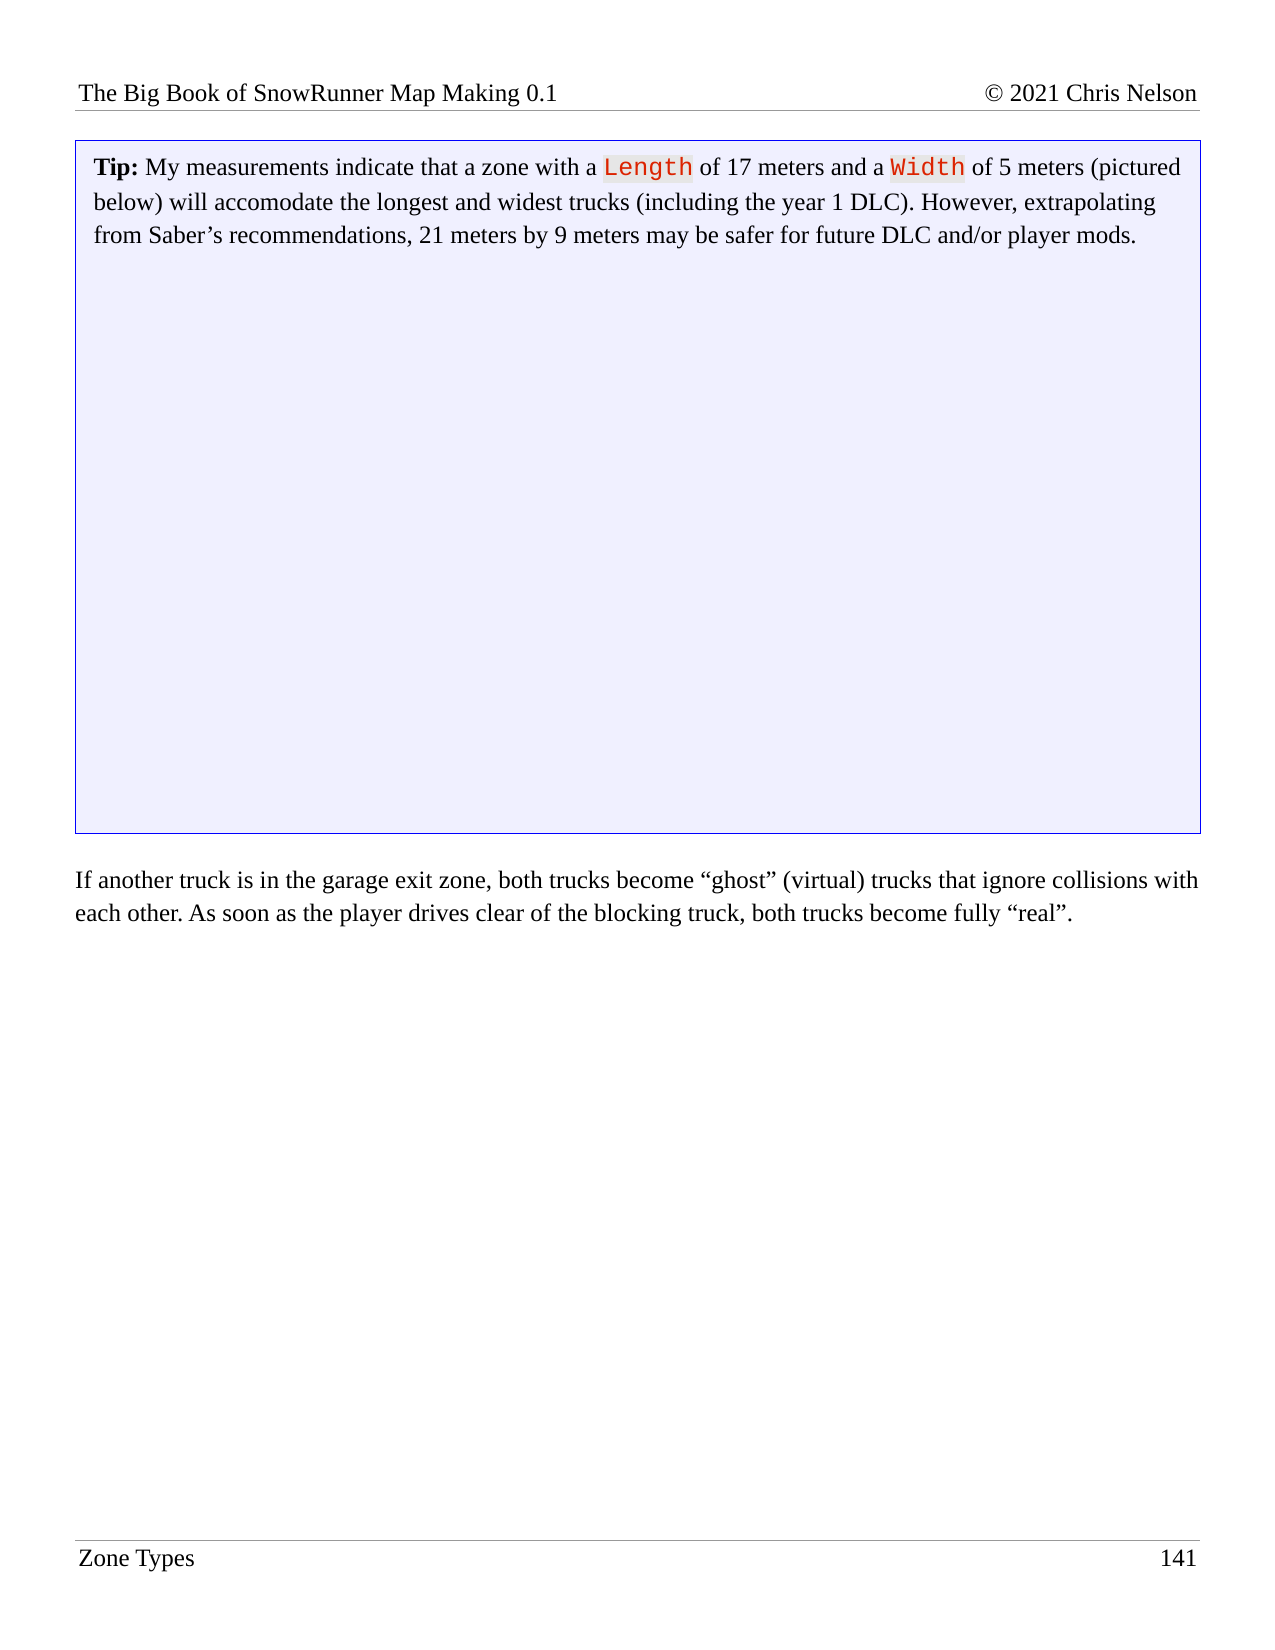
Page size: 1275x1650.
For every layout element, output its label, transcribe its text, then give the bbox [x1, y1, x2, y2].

list My measurements indicate that a zone with a Length of 17 meters and a Width of 5 meters (pictured below) will accomodate the longest and widest trucks (including the year 1 DLC). However, extrapolating from Saber’s recommendations, 21 meters by 9 meters may be safer for future DLC and/or player mods. [76, 141, 1200, 249]
text If another truck is in the garage exit zone, both trucks become “ghost” (virtual) trucks that ignore collisions with each other. As soon as the player drives clear of the blocking truck, both trucks become fully “real”. [75, 865, 1200, 927]
